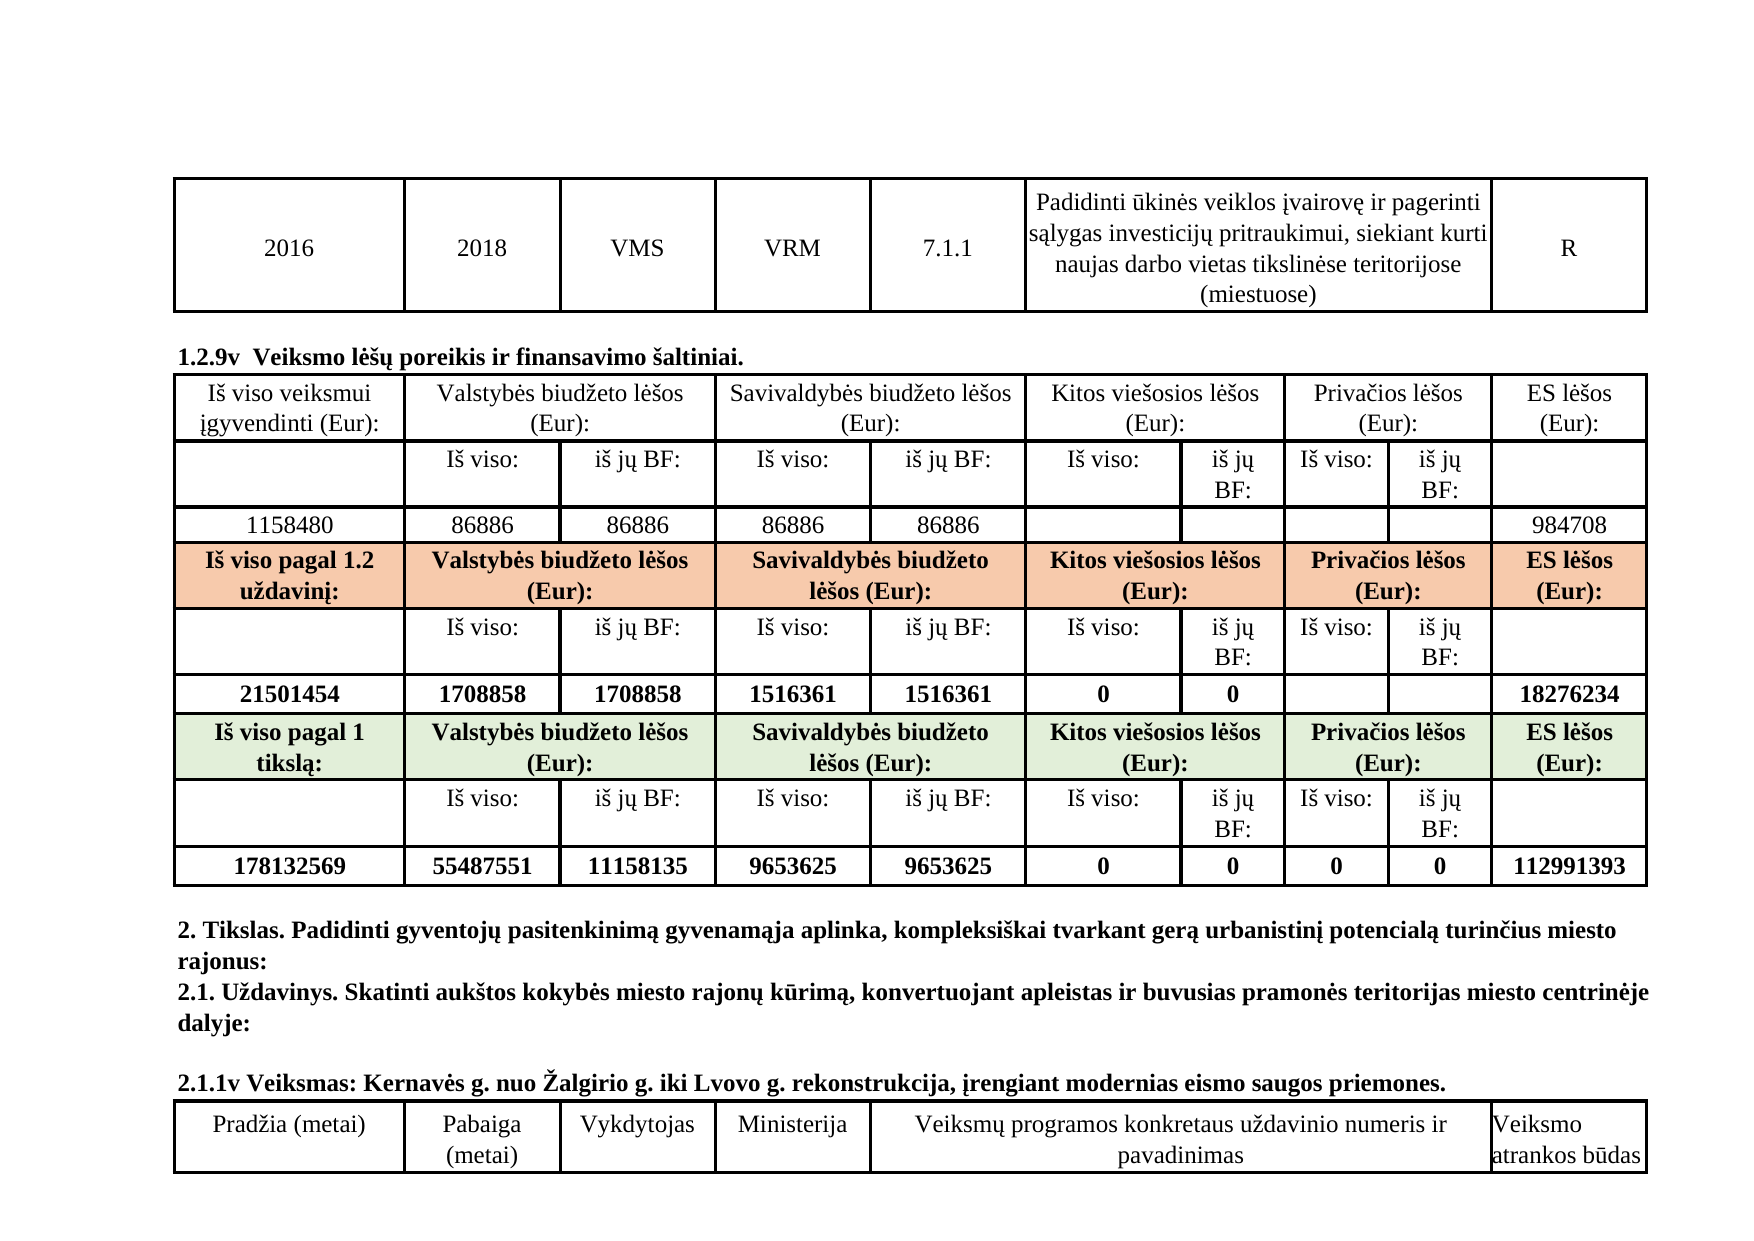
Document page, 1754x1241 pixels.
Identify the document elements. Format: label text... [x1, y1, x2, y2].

table_cell 0 [1390, 848, 1490, 883]
table_cell Iš viso: [1286, 610, 1387, 673]
table_header Iš viso veiksmui įgyvendinti (Eur): [176, 376, 403, 439]
table_cell [1493, 443, 1645, 505]
table_cell 0 [1027, 676, 1179, 712]
table_cell 11158135 [562, 848, 714, 883]
table_cell iš jų BF: [1183, 610, 1283, 673]
table_cell 1158480 [176, 509, 403, 541]
table_cell VRM [717, 180, 869, 310]
table_cell Iš viso: [717, 443, 869, 505]
table_cell [1286, 676, 1387, 712]
table_cell [176, 443, 403, 505]
table_cell iš jų BF: [872, 781, 1024, 844]
table_header Veiksmo atrankos būdas [1493, 1103, 1645, 1171]
table_header Veiksmų programos konkretaus uždavinio numeris ir pavadinimas [872, 1103, 1490, 1171]
table_cell ES lėšos (Eur): [1493, 715, 1645, 778]
table_cell 86886 [872, 509, 1024, 541]
table_cell iš jų BF: [562, 610, 714, 673]
table_cell Privačios lėšos (Eur): [1286, 544, 1490, 607]
table_cell 1516361 [717, 676, 869, 712]
table_cell 2016 [176, 180, 403, 310]
table_cell [1286, 509, 1387, 541]
table_cell iš jų BF: [1390, 443, 1490, 505]
table_cell 0 [1027, 848, 1179, 883]
table_header Valstybės biudžeto lėšos (Eur): [406, 376, 714, 439]
table_cell Privačios lėšos (Eur): [1286, 715, 1490, 778]
table_header Ministerija [717, 1103, 869, 1171]
table_cell Savivaldybės biudžeto lėšos (Eur): [717, 544, 1024, 607]
table_cell 1516361 [872, 676, 1024, 712]
text 2.1.1v Veiksmas: Kernavės g. nuo Žalgirio g. iki Lvovo g. rekonstrukcija, įrengiant modernias eismo saugos priemones. [177, 1068, 1695, 1097]
table_cell [1493, 781, 1645, 844]
table_cell Padidinti ūkinės veiklos įvairovę ir pagerinti sąlygas investicijų pritraukimui, siekiant kurti naujas darbo vietas tikslinėse teritorijose (miestuose) [1027, 180, 1490, 310]
table_cell VMS [562, 180, 714, 310]
table_cell iš jų BF: [1390, 781, 1490, 844]
table_cell [1390, 509, 1490, 541]
table_cell Iš viso pagal 1.2 uždavinį: [176, 544, 403, 607]
table_cell 86886 [717, 509, 869, 541]
table_cell Iš viso: [1286, 781, 1387, 844]
table_cell iš jų BF: [1183, 443, 1283, 505]
table_cell 21501454 [176, 676, 403, 712]
table_cell 55487551 [406, 848, 558, 883]
table_cell Iš viso pagal 1 tikslą: [176, 715, 403, 778]
table_cell 0 [1183, 848, 1283, 883]
table_cell Iš viso: [406, 610, 558, 673]
table_cell iš jų BF: [872, 443, 1024, 505]
table_cell Kitos viešosios lėšos (Eur): [1027, 715, 1283, 778]
table_cell Valstybės biudžeto lėšos (Eur): [406, 715, 714, 778]
table_cell Valstybės biudžeto lėšos (Eur): [406, 544, 714, 607]
table_cell 178132569 [176, 848, 403, 883]
table_cell 1708858 [562, 676, 714, 712]
table_cell Kitos viešosios lėšos (Eur): [1027, 544, 1283, 607]
table_header Savivaldybės biudžeto lėšos (Eur): [717, 376, 1024, 439]
table_cell 984708 [1493, 509, 1645, 541]
table_header Privačios lėšos (Eur): [1286, 376, 1490, 439]
table_cell 9653625 [872, 848, 1024, 883]
table_cell 0 [1286, 848, 1387, 883]
table_cell Iš viso: [406, 781, 558, 844]
table_cell [176, 610, 403, 673]
table_cell Iš viso: [1286, 443, 1387, 505]
table_header Pradžia (metai) [176, 1103, 403, 1171]
table_cell [1390, 676, 1490, 712]
table_cell Iš viso: [717, 610, 869, 673]
table_cell Iš viso: [1027, 610, 1179, 673]
table_cell [1183, 509, 1283, 541]
table_cell 7.1.1 [872, 180, 1024, 310]
table_header Kitos viešosios lėšos (Eur): [1027, 376, 1283, 439]
table_cell iš jų BF: [562, 781, 714, 844]
table_cell Iš viso: [406, 443, 558, 505]
text 1.2.9v Veiksmo lėšų poreikis ir finansavimo šaltiniai. [177, 342, 1695, 371]
table_cell iš jų BF: [872, 610, 1024, 673]
table_cell Iš viso: [1027, 781, 1179, 844]
text 2.1. Uždavinys. Skatinti aukštos kokybės miesto rajonų kūrimą, konvertuojant apleistas ir buvusias pramonės teritorijas miesto centrinėje dalyje: [177, 977, 1695, 1037]
table_cell R [1493, 180, 1645, 310]
table_cell 112991393 [1493, 848, 1645, 883]
table_cell 86886 [562, 509, 714, 541]
table_cell Savivaldybės biudžeto lėšos (Eur): [717, 715, 1024, 778]
text 2. Tikslas. Padidinti gyventojų pasitenkinimą gyvenamąja aplinka, kompleksiškai tvarkant gerą urbanistinį potencialą turinčius miesto rajonus: [177, 915, 1695, 975]
table_cell 1708858 [406, 676, 558, 712]
table_cell [1027, 509, 1179, 541]
table_cell 9653625 [717, 848, 869, 883]
table_header ES lėšos (Eur): [1493, 376, 1645, 439]
table_cell [1493, 610, 1645, 673]
table_cell 0 [1183, 676, 1283, 712]
table_cell Iš viso: [717, 781, 869, 844]
table_header Vykdytojas [562, 1103, 714, 1171]
table_cell 86886 [406, 509, 558, 541]
table_cell 2018 [406, 180, 559, 310]
table_cell iš jų BF: [562, 443, 714, 505]
table_cell [176, 781, 403, 844]
table_cell Iš viso: [1027, 443, 1179, 505]
table_header Pabaiga (metai) [406, 1103, 559, 1171]
table_cell ES lėšos (Eur): [1493, 544, 1645, 607]
table_cell iš jų BF: [1183, 781, 1283, 844]
table_cell iš jų BF: [1390, 610, 1490, 673]
table_cell 18276234 [1493, 676, 1645, 712]
